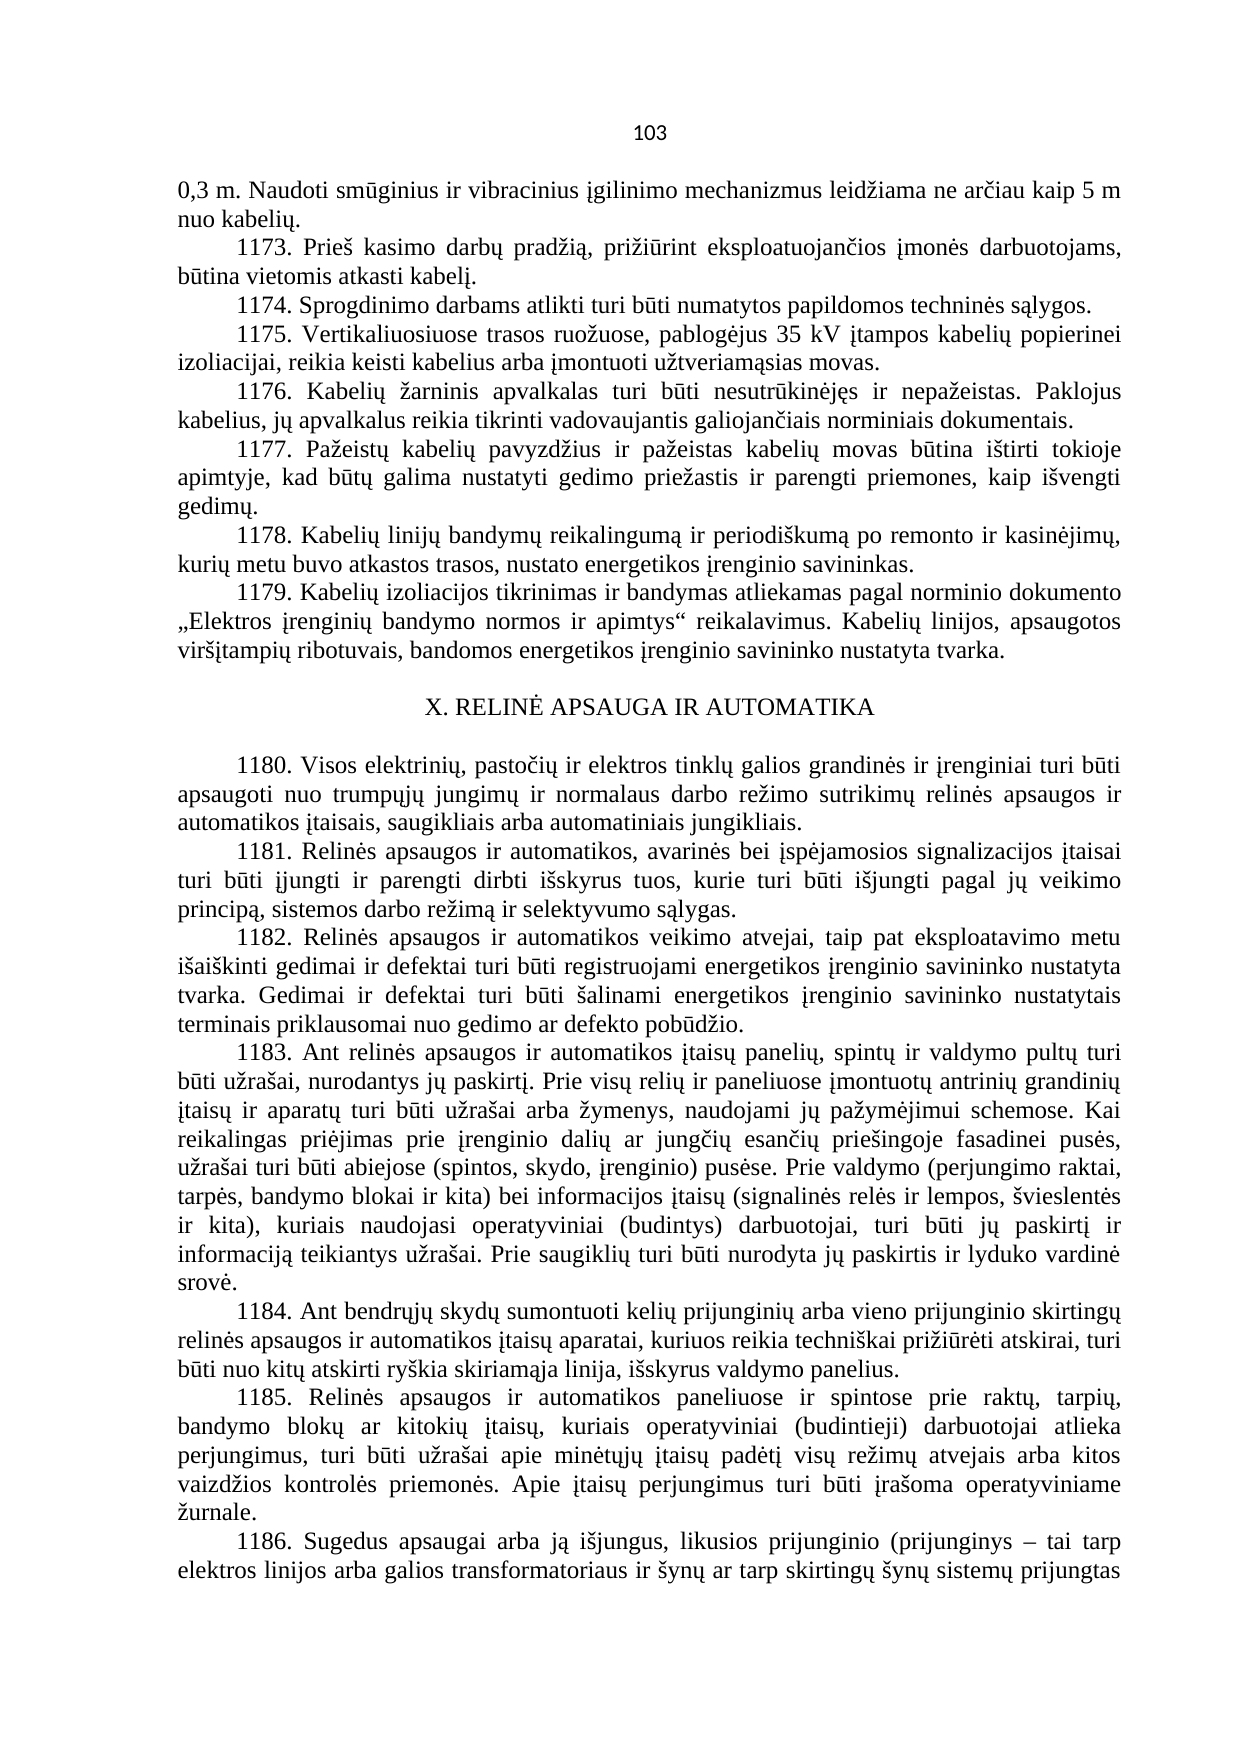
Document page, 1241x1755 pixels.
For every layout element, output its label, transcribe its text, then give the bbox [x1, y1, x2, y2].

text 1180. Visos elektrinių, pastočių ir elektros tinklų galios grandinės ir įrenginiai turi būti apsaugoti nuo trumpųjų jungimų ir normalaus darbo režimo sutrikimų relinės apsaugos ir automatikos įtaisais, saugikliais arba automatiniais jungikliais. [177, 750, 1122, 836]
text 1179. Kabelių izoliacijos tikrinimas ir bandymas atliekamas pagal norminio dokumento „Elektros įrenginių bandymo normos ir apimtys“ reikalavimus. Kabelių linijos, apsaugotos viršįtampių ribotuvais, bandomos energetikos įrenginio savininko nustatyta tvarka. [177, 577, 1122, 664]
text 1177. Pažeistų kabelių pavyzdžius ir pažeistas kabelių movas būtina ištirti tokioje apimtyje, kad būtų galima nustatyti gedimo priežastis ir parengti priemones, kaip išvengti gedimų. [177, 434, 1122, 520]
text 1181. Relinės apsaugos ir automatikos, avarinės bei įspėjamosios signalizacijos įtaisai turi būti įjungti ir parengti dirbti išskyrus tuos, kurie turi būti išjungti pagal jų veikimo principą, sistemos darbo režimą ir selektyvumo sąlygas. [177, 836, 1122, 922]
text 1176. Kabelių žarninis apvalkalas turi būti nesutrūkinėjęs ir nepažeistas. Paklojus kabelius, jų apvalkalus reikia tikrinti vadovaujantis galiojančiais norminiais dokumentais. [177, 376, 1122, 434]
text 1184. Ant bendrųjų skydų sumontuoti kelių prijunginių arba vieno prijunginio skirtingų relinės apsaugos ir automatikos įtaisų aparatai, kuriuos reikia techniškai prižiūrėti atskirai, turi būti nuo kitų atskirti ryškia skiriamąja linija, išskyrus valdymo panelius. [177, 1296, 1122, 1382]
text 1174. Sprogdinimo darbams atlikti turi būti numatytos papildomos techninės sąlygos. [177, 290, 1122, 319]
text X. RELINĖ APSAUGA IR AUTOMATIKA [177, 692, 1122, 721]
text 1178. Kabelių linijų bandymų reikalingumą ir periodiškumą po remonto ir kasinėjimų, kurių metu buvo atkastos trasos, nustato energetikos įrenginio savininkas. [177, 520, 1122, 577]
text 1186. Sugedus apsaugai arba ją išjungus, likusios prijunginio (prijunginys – tai tarp elektros linijos arba galios transformatoriaus ir šynų ar tarp skirtingų šynų sistemų prijungtas [177, 1526, 1122, 1584]
text 1175. Vertikaliuosiuose trasos ruožuose, pablogėjus 35 kV įtampos kabelių popierinei izoliacijai, reikia keisti kabelius arba įmontuoti užtveriamąsias movas. [177, 319, 1122, 376]
text 0,3 m. Naudoti smūginius ir vibracinius įgilinimo mechanizmus leidžiama ne arčiau kaip 5 m nuo kabelių. [177, 175, 1122, 232]
text 1183. Ant relinės apsaugos ir automatikos įtaisų panelių, spintų ir valdymo pultų turi būti užrašai, nurodantys jų paskirtį. Prie visų relių ir paneliuose įmontuotų antrinių grandinių įtaisų ir aparatų turi būti užrašai arba žymenys, naudojami jų pažymėjimui schemose. Kai reikalingas priėjimas prie įrenginio dalių ar jungčių esančių priešingoje fasadinei pusės, užrašai turi būti abiejose (spintos, skydo, įrenginio) pusėse. Prie valdymo (perjungimo raktai, tarpės, bandymo blokai ir kita) bei informacijos įtaisų (signalinės relės ir lempos, švieslentės ir kita), kuriais naudojasi operatyviniai (budintys) darbuotojai, turi būti jų paskirtį ir informaciją teikiantys užrašai. Prie saugiklių turi būti nurodyta jų paskirtis ir lyduko vardinė srovė. [177, 1037, 1122, 1296]
text 1185. Relinės apsaugos ir automatikos paneliuose ir spintose prie raktų, tarpių, bandymo blokų ar kitokių įtaisų, kuriais operatyviniai (budintieji) darbuotojai atlieka perjungimus, turi būti užrašai apie minėtųjų įtaisų padėtį visų režimų atvejais arba kitos vaizdžios kontrolės priemonės. Apie įtaisų perjungimus turi būti įrašoma operatyviniame žurnale. [177, 1382, 1122, 1526]
text 1182. Relinės apsaugos ir automatikos veikimo atvejai, taip pat eksploatavimo metu išaiškinti gedimai ir defektai turi būti registruojami energetikos įrenginio savininko nustatyta tvarka. Gedimai ir defektai turi būti šalinami energetikos įrenginio savininko nustatytais terminais priklausomai nuo gedimo ar defekto pobūdžio. [177, 922, 1122, 1037]
text 1173. Prieš kasimo darbų pradžią, prižiūrint eksploatuojančios įmonės darbuotojams, būtina vietomis atkasti kabelį. [177, 232, 1122, 290]
